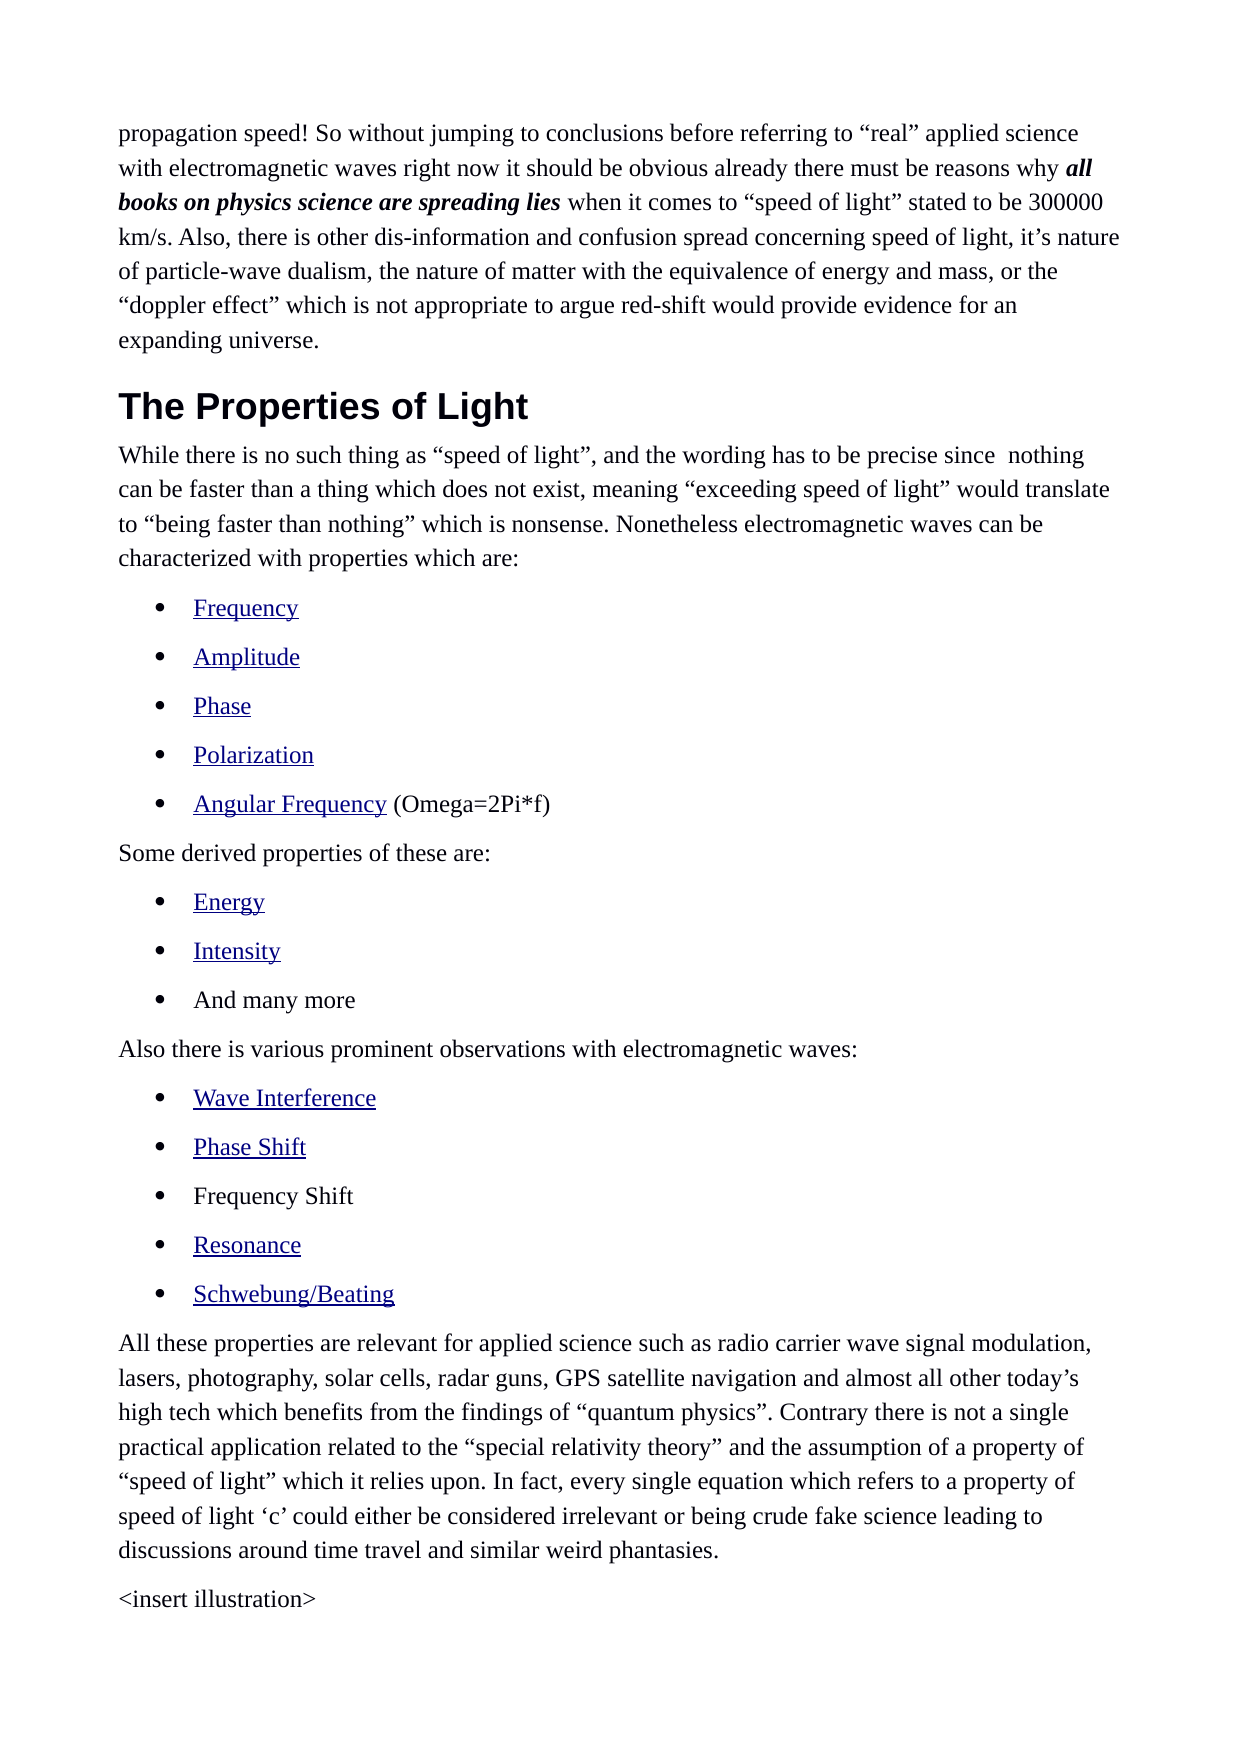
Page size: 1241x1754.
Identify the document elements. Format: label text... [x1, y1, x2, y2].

list Frequency Shift [156, 1181, 1122, 1210]
list Angular Frequency (Omega=2Pi*f) [156, 789, 1122, 818]
subtitle The Properties of Light [118, 384, 1122, 428]
text propagation speed! So without jumping to conclusions before referring to “real” applied science with electromagnetic waves right now it should be obvious already there must be reasons why all books on physics science are spreading lies when it comes to “speed of light” stated to be 300000 km/s. Also, there is other dis-information and confusion spread concerning speed of light, it’s nature of particle-wave dualism, the nature of matter with the equivalence of energy and mass, or the “doppler effect” which is not appropriate to argue red-shift would provide evidence for an expanding universe. [118, 118, 1122, 354]
text Some derived properties of these are: [118, 838, 1122, 867]
list Energy [156, 887, 1122, 916]
list Polarization [156, 740, 1122, 768]
list And many more [156, 985, 1122, 1014]
list Schwebung/Beating [156, 1279, 1122, 1308]
list Phase [156, 691, 1122, 719]
text While there is no such thing as “speed of light”, and the wording has to be precise since nothing can be faster than a thing which does not exist, meaning “exceeding speed of light” would translate to “being faster than nothing” which is nonsense. Nonetheless electromagnetic waves can be characterized with properties which are: [118, 440, 1122, 572]
list Amplitude [156, 642, 1122, 670]
list Frequency [156, 593, 1122, 621]
list Phase Shift [156, 1132, 1122, 1161]
text All these properties are relevant for applied science such as radio carrier wave signal modulation, lasers, photography, solar cells, radar guns, GPS satellite navigation and almost all other today’s high tech which benefits from the findings of “quantum physics”. Contrary there is not a single practical application related to the “special relativity theory” and the assumption of a property of “speed of light” which it relies upon. In fact, every single equation which refers to a property of speed of light ‘c’ could either be considered irrelevant or being crude fake science leading to discussions around time travel and similar weird phantasies. [118, 1328, 1122, 1564]
list Wave Interference [156, 1083, 1122, 1112]
list Intensity [156, 936, 1122, 965]
list Resonance [156, 1230, 1122, 1259]
text Also there is various prominent observations with electromagnetic waves: [118, 1034, 1122, 1063]
text <insert illustration> [118, 1584, 1122, 1613]
